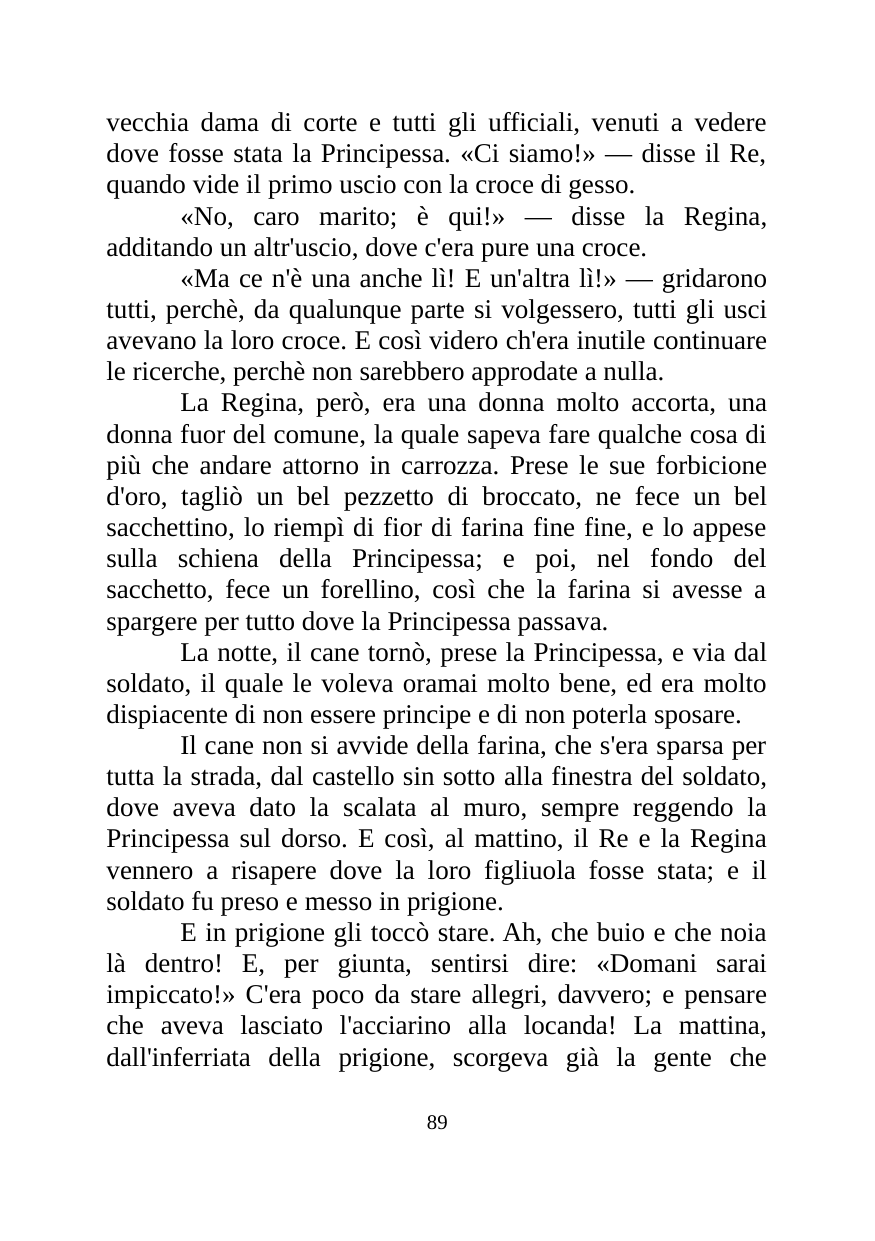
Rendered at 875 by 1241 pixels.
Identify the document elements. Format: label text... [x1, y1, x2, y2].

text Il cane non si avvide della farina, che s'era sparsa per tutta la strada, dal castello sin sotto alla finestra del soldato, dove aveva dato la scalata al muro, sempre reggendo la Principessa sul dorso. E così, al mattino, il Re e la Regina vennero a risapere dove la loro figliuola fosse stata; e il soldato fu preso e messo in prigione. [106, 729, 768, 916]
text «Ma ce n'è una anche lì! E un'altra lì!» — gridarono tutti, perchè, da qualunque parte si volgessero, tutti gli usci avevano la loro croce. E così videro ch'era inutile continuare le ricerche, perchè non sarebbero approdate a nulla. [106, 262, 768, 387]
text La notte, il cane tornò, prese la Principessa, e via dal soldato, il quale le voleva oramai molto bene, ed era molto dispiacente di non essere principe e di non poterla sposare. [106, 636, 768, 729]
text La Regina, però, era una donna molto accorta, una donna fuor del comune, la quale sapeva fare qualche cosa di più che andare attorno in carrozza. Prese le sue forbicione d'oro, tagliò un bel pezzetto di broccato, ne fece un bel sacchettino, lo riempì di fior di farina fine fine, e lo appese sulla schiena della Principessa; e poi, nel fondo del sacchetto, fece un forellino, così che la farina si avesse a spargere per tutto dove la Principessa passava. [106, 387, 768, 636]
text vecchia dama di corte e tutti gli ufficiali, venuti a vedere dove fosse stata la Principessa. «Ci siamo!» — disse il Re, quando vide il primo uscio con la croce di gesso. [106, 106, 768, 200]
text E in prigione gli toccò stare. Ah, che buio e che noia là dentro! E, per giunta, sentirsi dire: «Domani sarai impiccato!» C'era poco da stare allegri, davvero; e pensare che aveva lasciato l'acciarino alla locanda! La mattina, dall'inferriata della prigione, scorgeva già la gente che [106, 916, 768, 1072]
text «No, caro marito; è qui!» — disse la Regina, additando un altr'uscio, dove c'era pure una croce. [106, 200, 768, 262]
